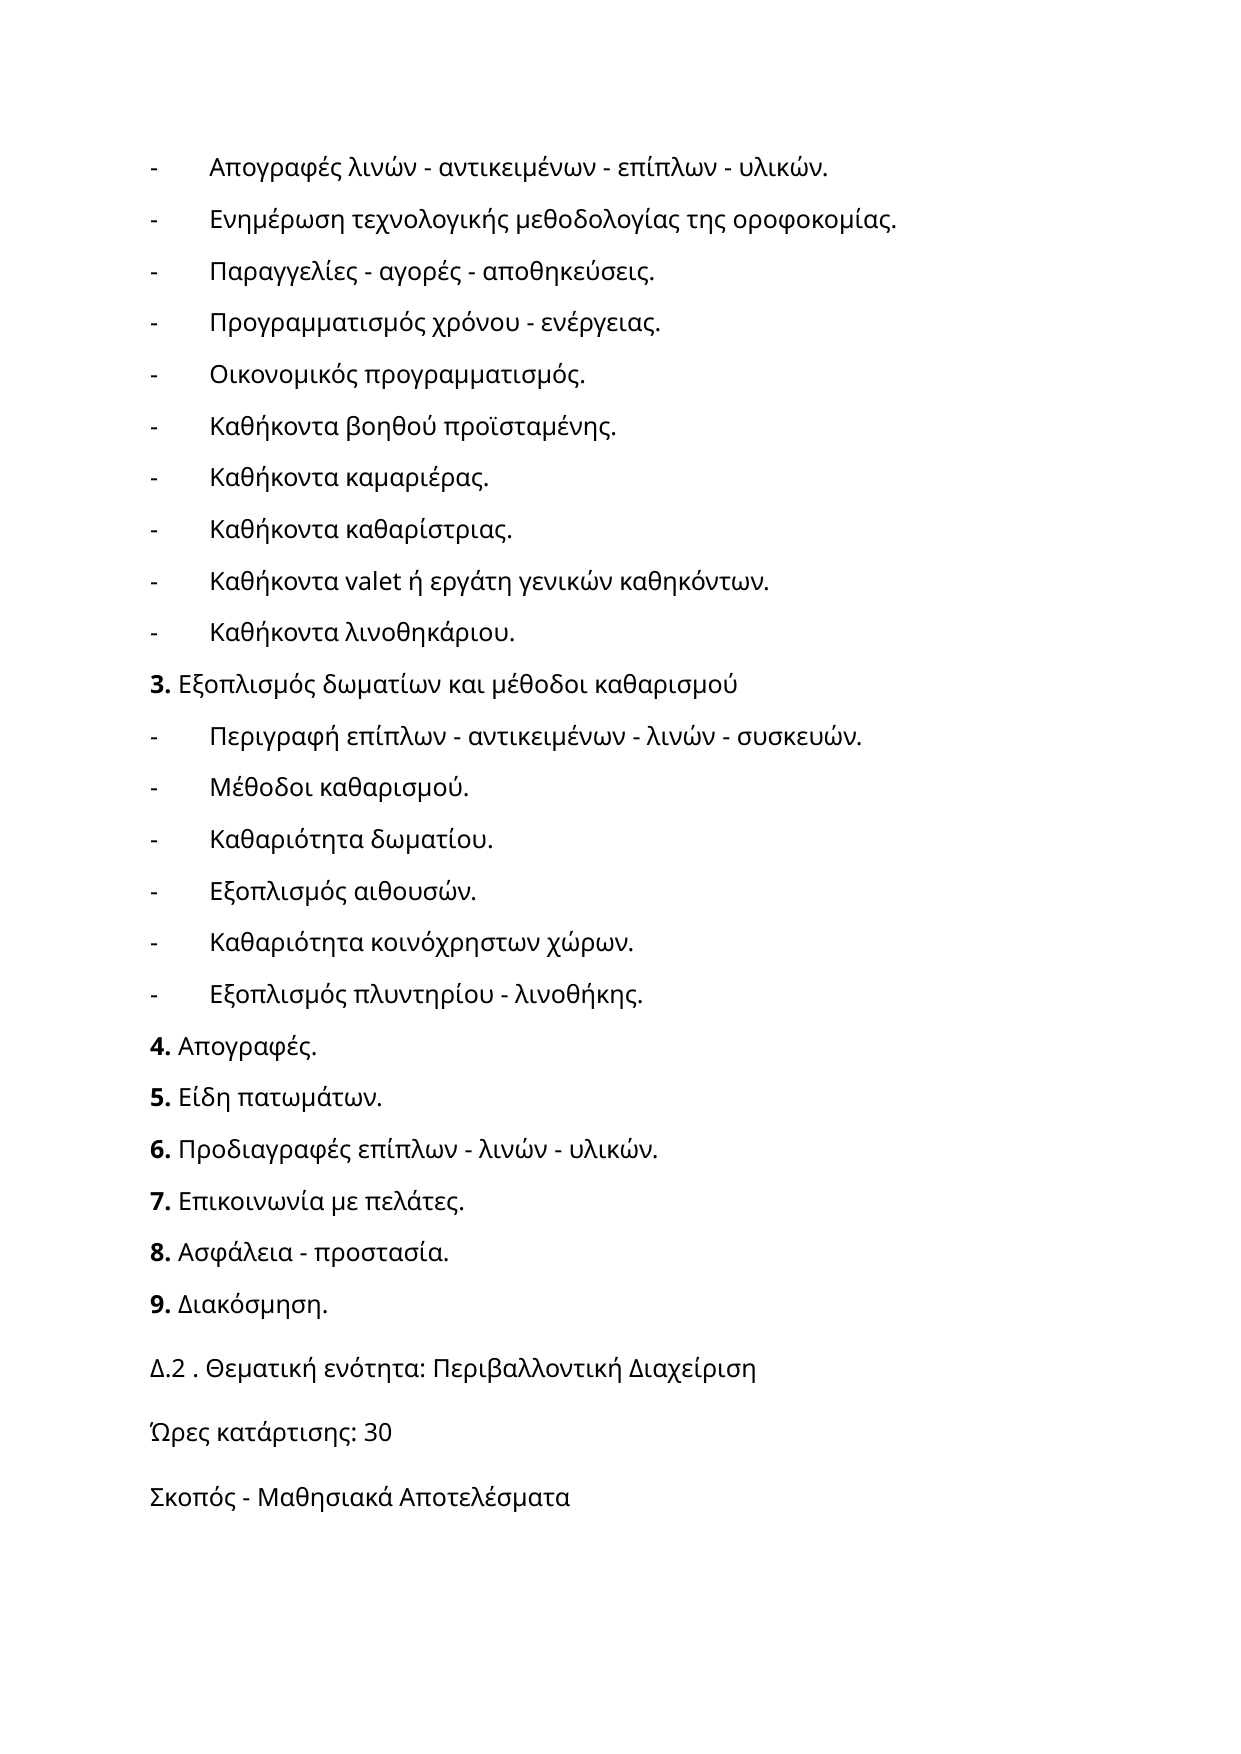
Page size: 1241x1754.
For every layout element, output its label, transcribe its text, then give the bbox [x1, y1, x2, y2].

text Δ.2 . Θεματική ενότητα: Περιβαλλοντική Διαχείριση [150, 1351, 1090, 1385]
list - Οικονομικός προγραμματισμός. [150, 357, 1090, 391]
list - Καθήκοντα valet ή εργάτη γενικών καθηκόντων. [150, 563, 1090, 597]
text 3. Εξοπλισμός δωματίων και μέθοδοι καθαρισμού [150, 667, 1090, 701]
text 5. Είδη πατωμάτων. [150, 1080, 1090, 1114]
list - Απογραφές λινών - αντικειμένων - επίπλων - υλικών. [150, 150, 1090, 184]
list - Μέθοδοι καθαρισμού. [150, 770, 1090, 804]
list - Καθαριότητα δωματίου. [150, 822, 1090, 856]
list - Παραγγελίες - αγορές - αποθηκεύσεις. [150, 253, 1090, 287]
text 9. Διακόσμηση. [150, 1287, 1090, 1321]
text 4. Απογραφές. [150, 1028, 1090, 1062]
text Σκοπός - Μαθησιακά Αποτελέσματα [150, 1479, 1090, 1513]
list - Εξοπλισμός πλυντηρίου - λινοθήκης. [150, 977, 1090, 1011]
text 8. Ασφάλεια - προστασία. [150, 1235, 1090, 1269]
list - Προγραμματισμός χρόνου - ενέργειας. [150, 305, 1090, 339]
list - Καθαριότητα κοινόχρηστων χώρων. [150, 925, 1090, 959]
text 7. Επικοινωνία με πελάτες. [150, 1183, 1090, 1217]
text 6. Προδιαγραφές επίπλων - λινών - υλικών. [150, 1132, 1090, 1166]
list - Καθήκοντα καθαρίστριας. [150, 512, 1090, 546]
list - Περιγραφή επίπλων - αντικειμένων - λινών - συσκευών. [150, 718, 1090, 752]
list - Καθήκοντα βοηθού προϊσταμένης. [150, 408, 1090, 442]
text Ώρες κατάρτισης: 30 [150, 1415, 1090, 1449]
list - Καθήκοντα καμαριέρας. [150, 460, 1090, 494]
list - Ενημέρωση τεχνολογικής μεθοδολογίας της οροφοκομίας. [150, 202, 1090, 236]
list - Καθήκοντα λινοθηκάριου. [150, 615, 1090, 649]
list - Εξοπλισμός αιθουσών. [150, 873, 1090, 907]
